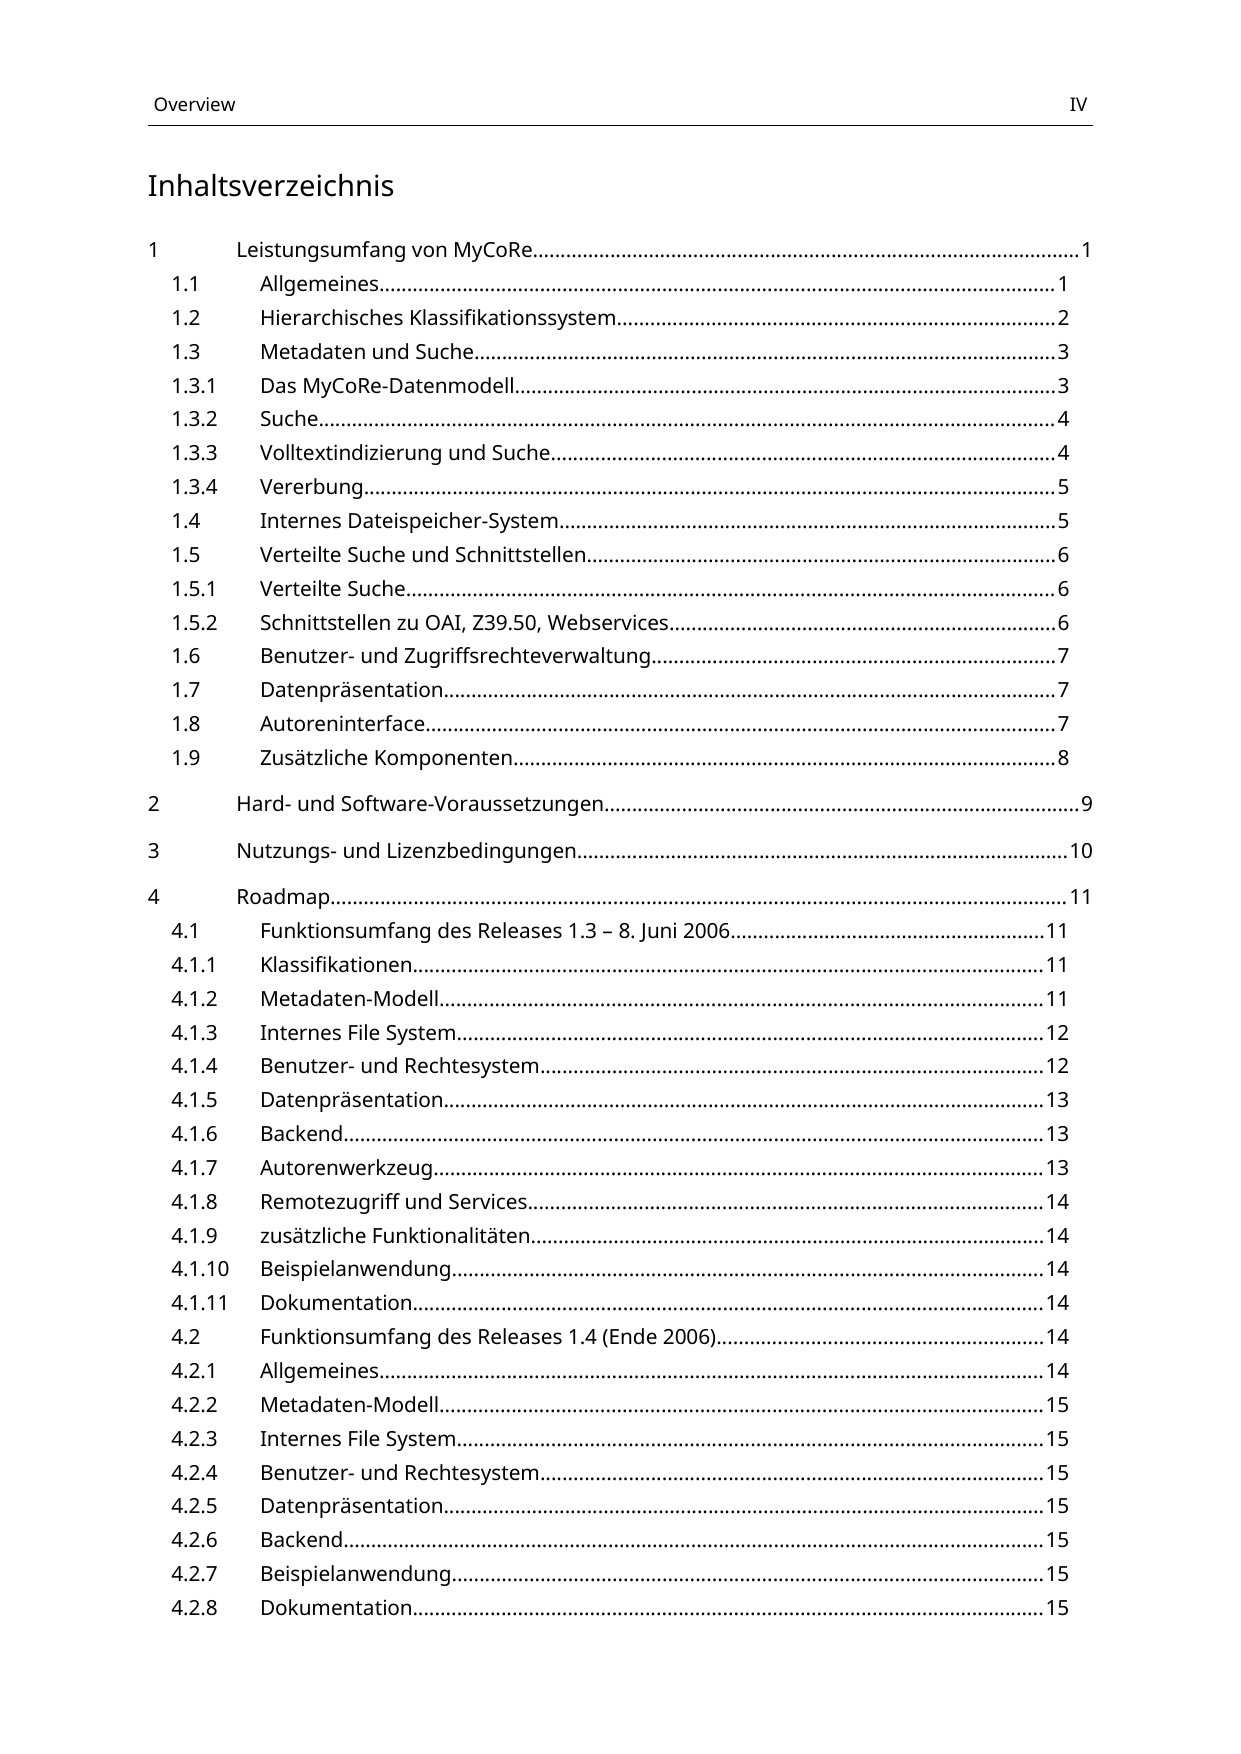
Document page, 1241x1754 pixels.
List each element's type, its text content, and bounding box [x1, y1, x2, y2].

text 1.3.2 Suche 4 [171, 404, 1069, 433]
text 1.3.3 Volltextindizierung und Suche 4 [171, 438, 1069, 467]
text 1.6 Benutzer- und Zugriffsrechteverwaltung 7 [171, 642, 1069, 670]
text 4.2.8 Dokumentation 15 [171, 1593, 1069, 1621]
text 1.3 Metadaten und Suche 3 [171, 337, 1069, 365]
text 4.1.2 Metadaten-Modell 11 [171, 984, 1069, 1012]
text 4.1 Funktionsumfang des Releases 1.3 – 8. Juni 2006 11 [171, 916, 1069, 944]
text 4.1.10 Beispielanwendung 14 [171, 1254, 1069, 1283]
text 1.9 Zusätzliche Komponenten 8 [171, 743, 1069, 771]
text 1.3.1 Das MyCoRe-Datenmodell 3 [171, 371, 1069, 399]
text 1.5.1 Verteilte Suche 6 [171, 574, 1069, 602]
text 4.2.4 Benutzer- und Rechtesystem 15 [171, 1458, 1069, 1486]
text 1.5 Verteilte Suche und Schnittstellen 6 [171, 540, 1069, 568]
text 1 Leistungsumfang von MyCoRe 1 [148, 235, 1093, 263]
text 4.1.1 Klassifikationen 11 [171, 950, 1069, 978]
text 1.4 Internes Dateispeicher-System 5 [171, 506, 1069, 534]
text 1.8 Autoreninterface 7 [171, 709, 1069, 737]
text 4.2.5 Datenpräsentation 15 [171, 1492, 1069, 1520]
text 4.1.5 Datenpräsentation 13 [171, 1085, 1069, 1113]
text 4.1.11 Dokumentation 14 [171, 1288, 1069, 1317]
text 4.1.9 zusätzliche Funktionalitäten 14 [171, 1221, 1069, 1249]
text 4.1.4 Benutzer- und Rechtesystem 12 [171, 1051, 1069, 1080]
text Inhaltsverzeichnis [148, 165, 1093, 204]
text 4.1.8 Remotezugriff und Services 14 [171, 1187, 1069, 1215]
text 3 Nutzungs- und Lizenzbedingungen 10 [148, 836, 1093, 864]
text 2 Hard- und Software-Voraussetzungen 9 [148, 789, 1093, 818]
text 4.2.2 Metadaten-Modell 15 [171, 1390, 1069, 1418]
text 1.1 Allgemeines 1 [171, 269, 1069, 297]
text 1.7 Datenpräsentation 7 [171, 675, 1069, 704]
text 4.2.3 Internes File System 15 [171, 1424, 1069, 1452]
text 4.2 Funktionsumfang des Releases 1.4 (Ende 2006) 14 [171, 1322, 1069, 1351]
text 4.1.7 Autorenwerkzeug 13 [171, 1153, 1069, 1181]
text 4 Roadmap 11 [148, 882, 1093, 910]
text 4.2.6 Backend 15 [171, 1525, 1069, 1554]
text 1.5.2 Schnittstellen zu OAI, Z39.50, Webservices 6 [171, 608, 1069, 636]
text 4.2.7 Beispielanwendung 15 [171, 1559, 1069, 1587]
text 1.2 Hierarchisches Klassifikationssystem 2 [171, 303, 1069, 331]
text 4.1.6 Backend 13 [171, 1119, 1069, 1147]
text 4.1.3 Internes File System 12 [171, 1018, 1069, 1046]
text 1.3.4 Vererbung 5 [171, 472, 1069, 501]
text 4.2.1 Allgemeines 14 [171, 1356, 1069, 1384]
